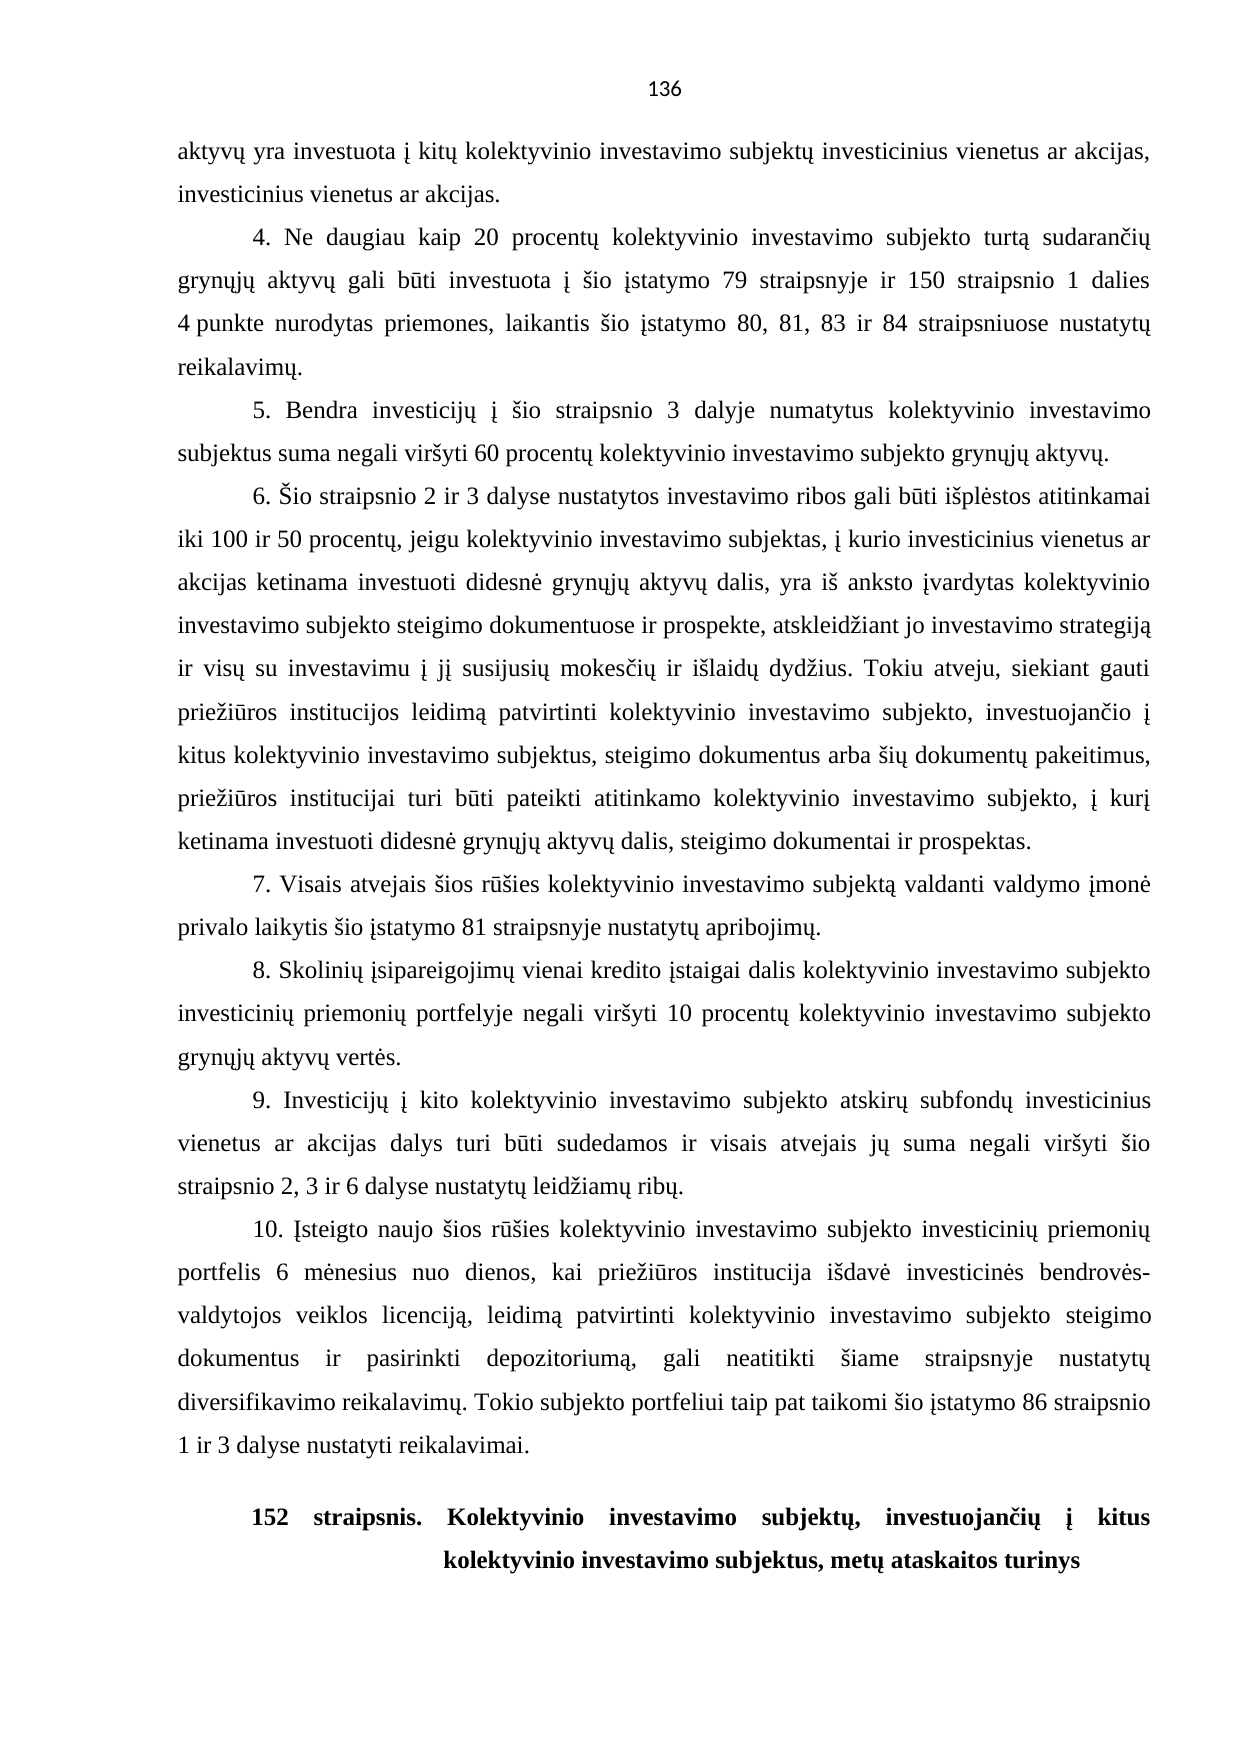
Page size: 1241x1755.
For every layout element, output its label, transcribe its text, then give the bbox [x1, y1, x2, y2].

text 152 straipsnis. Kolektyvinio investavimo subjektų, investuojančių į kitus kolektyvinio investavimo subjektus, metų ataskaitos turinys [251, 1502, 1152, 1573]
text 8. Skolinių įsipareigojimų vienai kredito įstaigai dalis kolektyvinio investavimo subjekto investicinių priemonių portfelyje negali viršyti 10 procentų kolektyvinio investavimo subjekto grynųjų aktyvų vertės. [177, 955, 1152, 1070]
text aktyvų yra investuota į kitų kolektyvinio investavimo subjektų investicinius vienetus ar akcijas, investicinius vienetus ar akcijas. [177, 136, 1152, 208]
text 7. Visais atvejais šios rūšies kolektyvinio investavimo subjektą valdanti valdymo įmonė privalo laikytis šio įstatymo 81 straipsnyje nustatytų apribojimų. [177, 869, 1152, 941]
text 9. Investicijų į kito kolektyvinio investavimo subjekto atskirų subfondų investicinius vienetus ar akcijas dalys turi būti sudedamos ir visais atvejais jų suma negali viršyti šio straipsnio 2, 3 ir 6 dalyse nustatytų leidžiamų ribų. [177, 1085, 1152, 1200]
text 6. Šio straipsnio 2 ir 3 dalyse nustatytos investavimo ribos gali būti išplėstos atitinkamai iki 100 ir 50 procentų, jeigu kolektyvinio investavimo subjektas, į kurio investicinius vienetus ar akcijas ketinama investuoti didesnė grynųjų aktyvų dalis, yra iš anksto įvardytas kolektyvinio investavimo subjekto steigimo dokumentuose ir prospekte, atskleidžiant jo investavimo strategiją ir visų su investavimu į jį susijusių mokesčių ir išlaidų dydžius. Tokiu atveju, siekiant gauti priežiūros institucijos leidimą patvirtinti kolektyvinio investavimo subjekto, investuojančio į kitus kolektyvinio investavimo subjektus, steigimo dokumentus arba šių dokumentų pakeitimus, priežiūros institucijai turi būti pateikti atitinkamo kolektyvinio investavimo subjekto, į kurį ketinama investuoti didesnė grynųjų aktyvų dalis, steigimo dokumentai ir prospektas. [177, 481, 1152, 855]
text 10. Įsteigto naujo šios rūšies kolektyvinio investavimo subjekto investicinių priemonių portfelis 6 mėnesius nuo dienos, kai priežiūros institucija išdavė investicinės bendrovės-valdytojos veiklos licenciją, leidimą patvirtinti kolektyvinio investavimo subjekto steigimo dokumentus ir pasirinkti depozitoriumą, gali neatitikti šiame straipsnyje nustatytų diversifikavimo reikalavimų. Tokio subjekto portfeliui taip pat taikomi šio įstatymo 86 straipsnio 1 ir 3 dalyse nustatyti reikalavimai. [177, 1214, 1152, 1458]
text 4. Ne daugiau kaip 20 procentų kolektyvinio investavimo subjekto turtą sudarančių grynųjų aktyvų gali būti investuota į šio įstatymo 79 straipsnyje ir 150 straipsnio 1 dalies 4 punkte nurodytas priemones, laikantis šio įstatymo 80, 81, 83 ir 84 straipsniuose nustatytų reikalavimų. [177, 222, 1152, 380]
text 5. Bendra investicijų į šio straipsnio 3 dalyje numatytus kolektyvinio investavimo subjektus suma negali viršyti 60 procentų kolektyvinio investavimo subjekto grynųjų aktyvų. [177, 395, 1152, 467]
